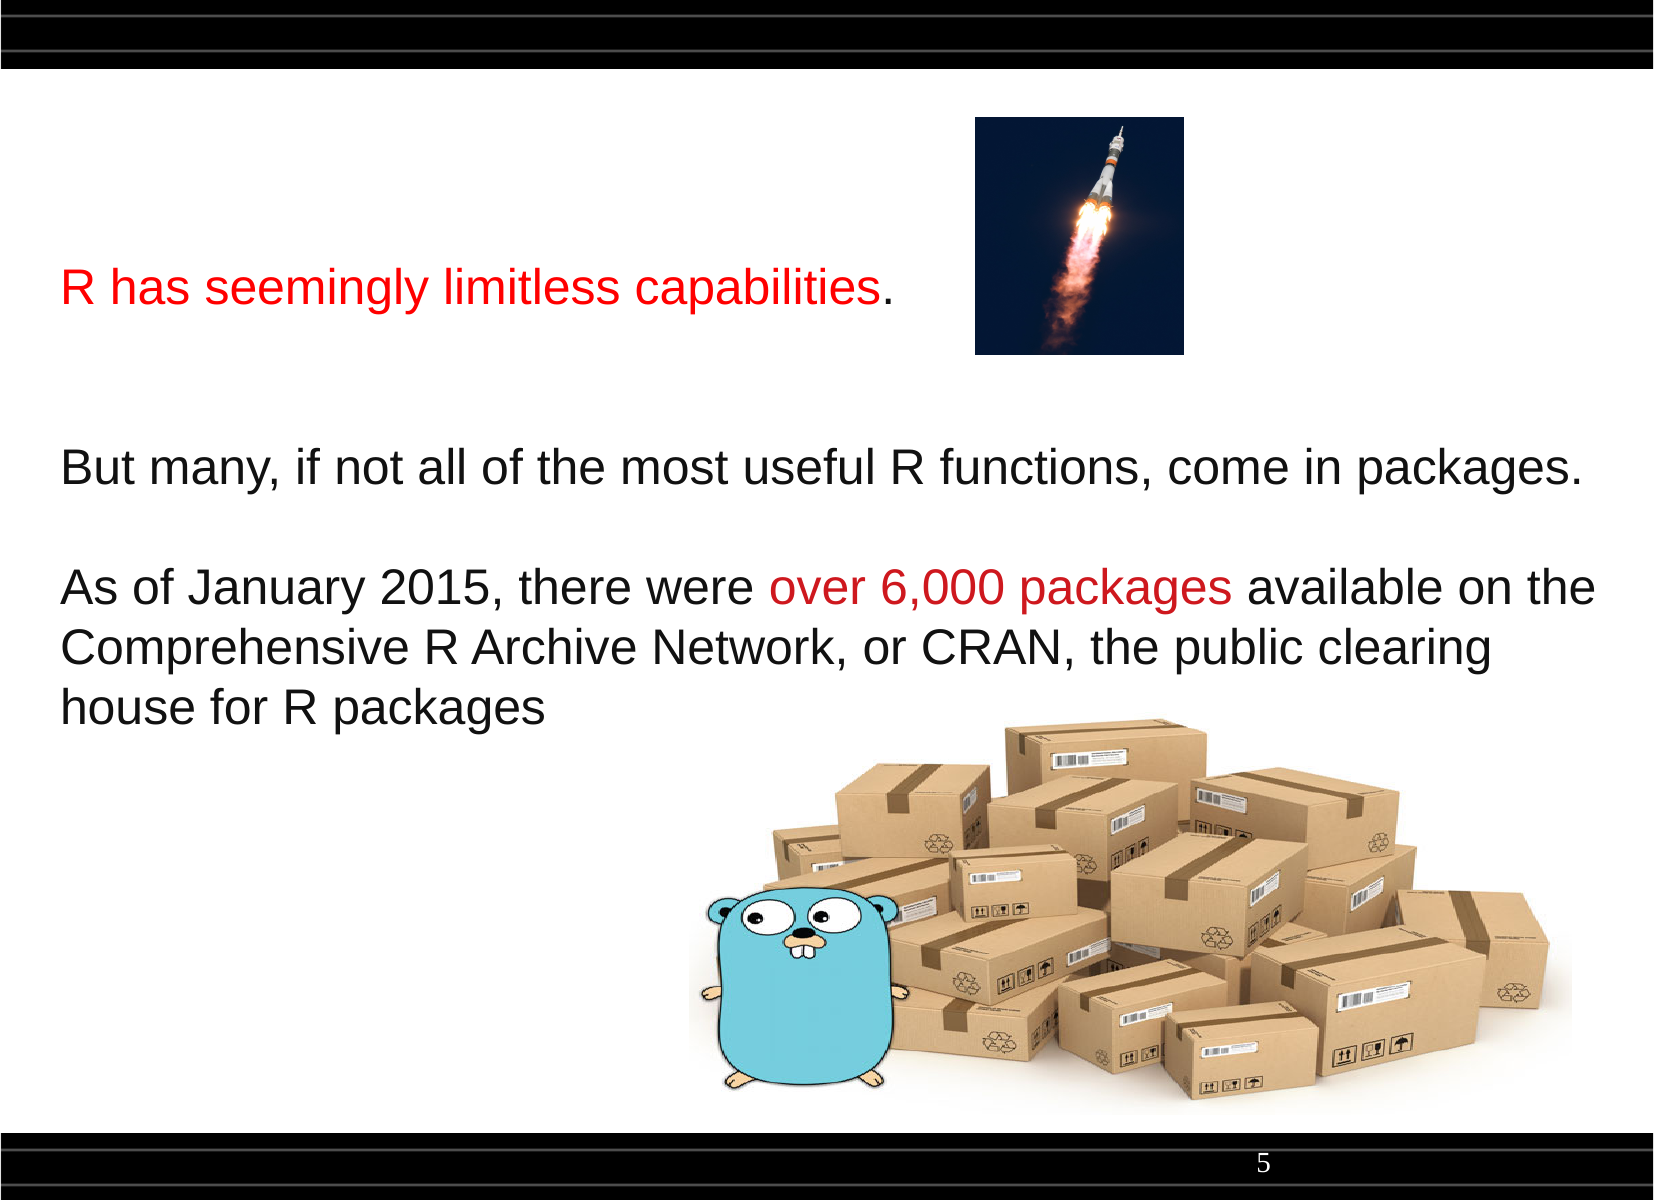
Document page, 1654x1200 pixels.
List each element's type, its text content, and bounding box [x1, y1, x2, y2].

picture [689, 696, 1572, 1115]
title R has seemingly limitless capabilities. But many, if not all of the most useful R functions, come in packages. As of January 2015, there were over 6,000 packages available on the Comprehensive R Archive Network, or CRAN, the public clearing house for R packages [59, 86, 1605, 854]
picture [975, 117, 1184, 355]
